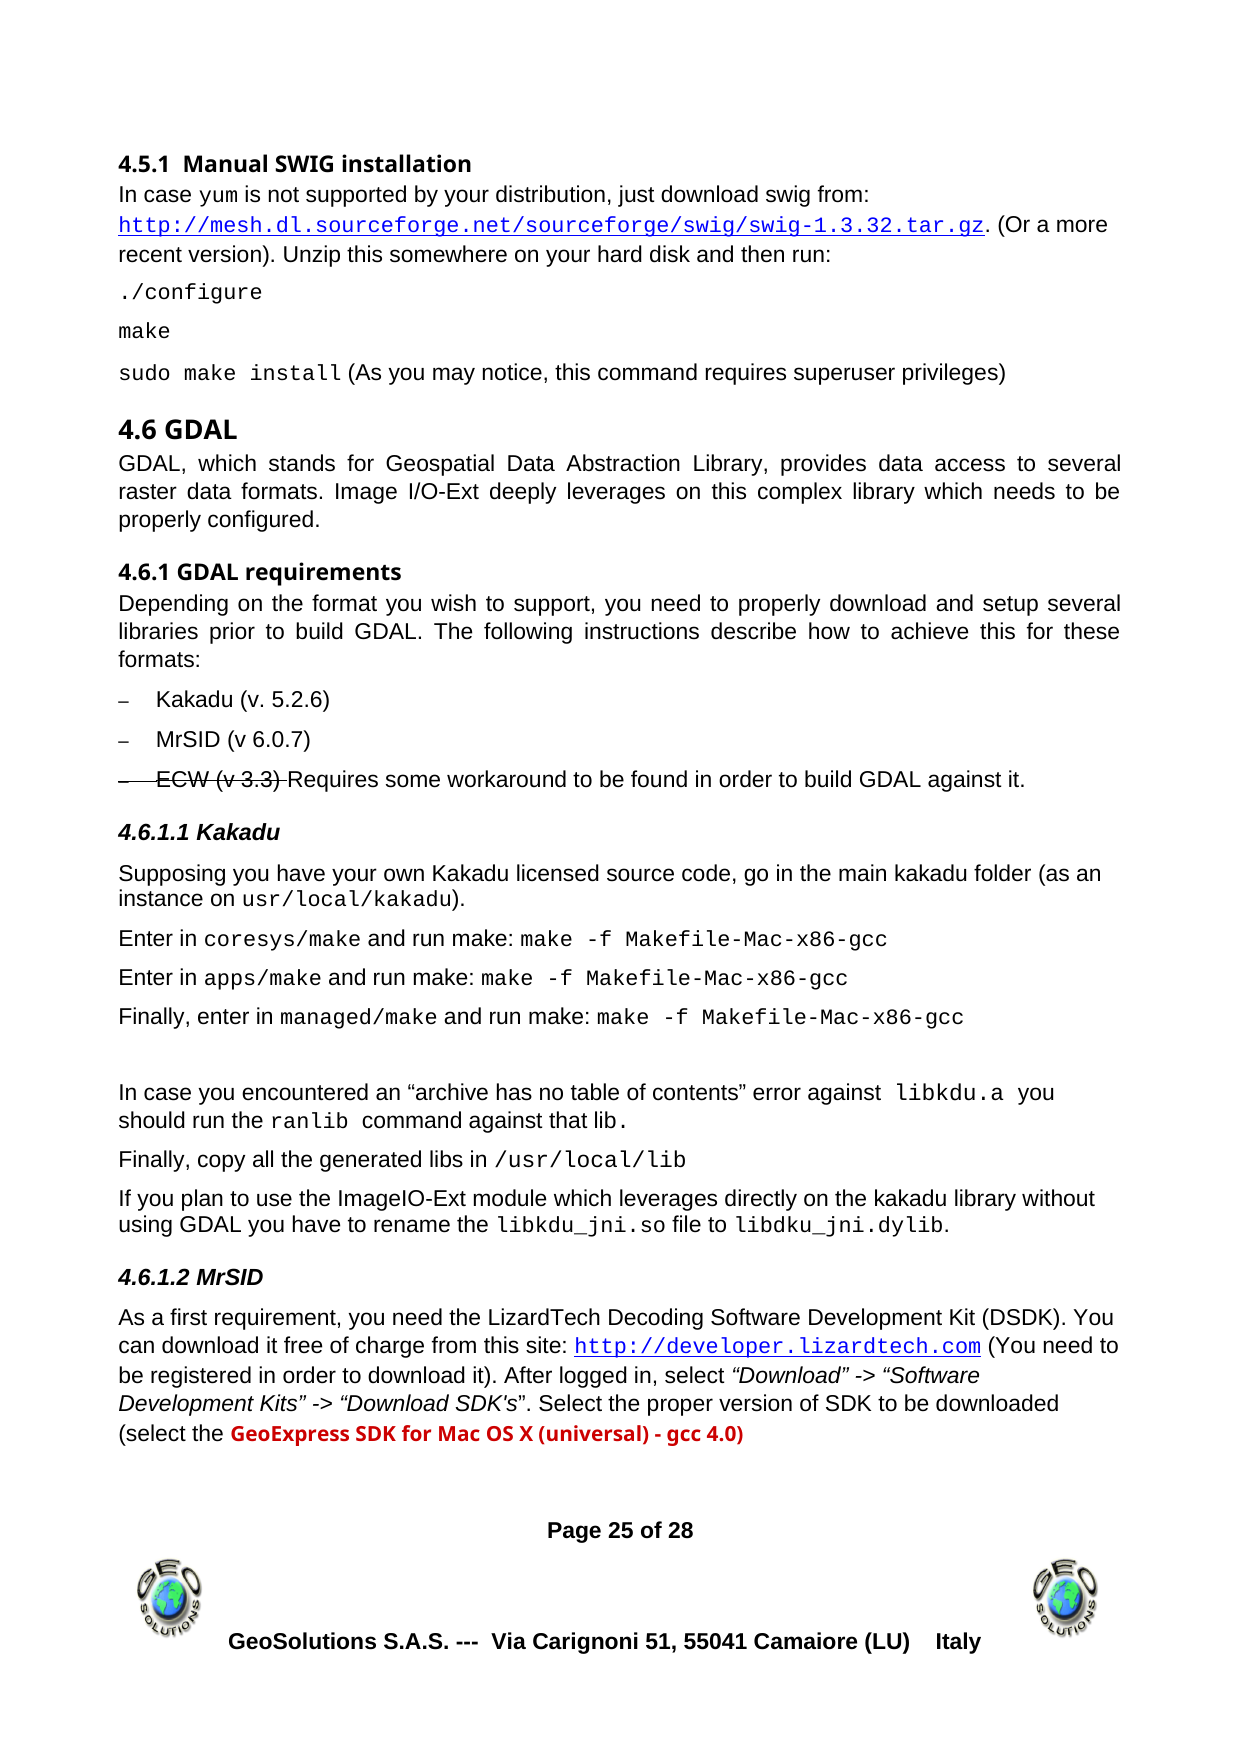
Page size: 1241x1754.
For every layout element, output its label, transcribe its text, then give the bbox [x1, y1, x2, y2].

text In case you encountered an “archive has no table of contents” error against libkdu.a you should run the ranlib command against that lib. [118, 1080, 1122, 1135]
text ./configure [118, 281, 1122, 306]
text If you plan to use the ImageIO-Ext module which leverages directly on the kakadu library without using GDAL you have to rename the libkdu_jni.so file to libdku_jni.dylib. [118, 1186, 1122, 1239]
list ECW (v 3.3) Requires some workaround to be found in order to build GDAL against it. [118, 766, 1122, 792]
text make [118, 320, 1122, 345]
text Finally, enter in managed/make and run make: make -f Makefile-Mac-x86-gcc [118, 1003, 1122, 1031]
list Kakadu (v. 5.2.6) [118, 686, 1122, 712]
text Depending on the format you wish to support, you need to properly download and setup several libraries prior to build GDAL. The following instructions describe how to achieve this for these formats: [118, 590, 1122, 672]
text GDAL, which stands for Geospatial Data Abstraction Library, provides data access to several raster data formats. Image I/O-Ext deeply leverages on this complex library which needs to be properly configured. [118, 451, 1122, 533]
text Finally, copy all the generated libs in /usr/local/lib [118, 1146, 1122, 1174]
picture [134, 1552, 205, 1641]
text In case yum is not supported by your distribution, just download swig from: http://mesh.dl.sourceforge.net/sourceforge/swig/swig-1.3.32.tar.gz. (Or a more recent version). Unzip this somewhere on your hard disk and then run: [118, 182, 1122, 267]
text sudo make install (As you may notice, this command requires superuser privileges) [118, 359, 1122, 387]
text Enter in apps/make and run make: make -f Makefile-Mac-x86-gcc [118, 964, 1122, 992]
subtitle GDAL [118, 410, 1122, 447]
subtitle GDAL requirements [118, 556, 1122, 587]
text Supposing you have your own Kakadu licensed source code, go in the main kakadu folder (as an instance on usr/local/kakadu). [118, 861, 1122, 913]
list MrSID (v 6.0.7) [118, 726, 1122, 752]
subtitle Manual SWIG installation [118, 148, 1122, 179]
subtitle Kakadu [118, 819, 1122, 845]
text As a first requirement, you need the LizardTech Decoding Software Development Kit (DSDK). You can download it free of charge from this site: http://developer.lizardtech.com (You need to be registered in order to download it). After logged in, select “Download” -> “Software Development Kits” -> “Download SDK's”. Select the proper version of SDK to be downloaded (select the GeoExpress SDK for Mac OS X (universal) - gcc 4.0) [118, 1305, 1122, 1448]
text Enter in coresys/make and run make: make -f Makefile-Mac-x86-gcc [118, 925, 1122, 952]
picture [1030, 1552, 1101, 1641]
subtitle MrSID [118, 1264, 1122, 1290]
